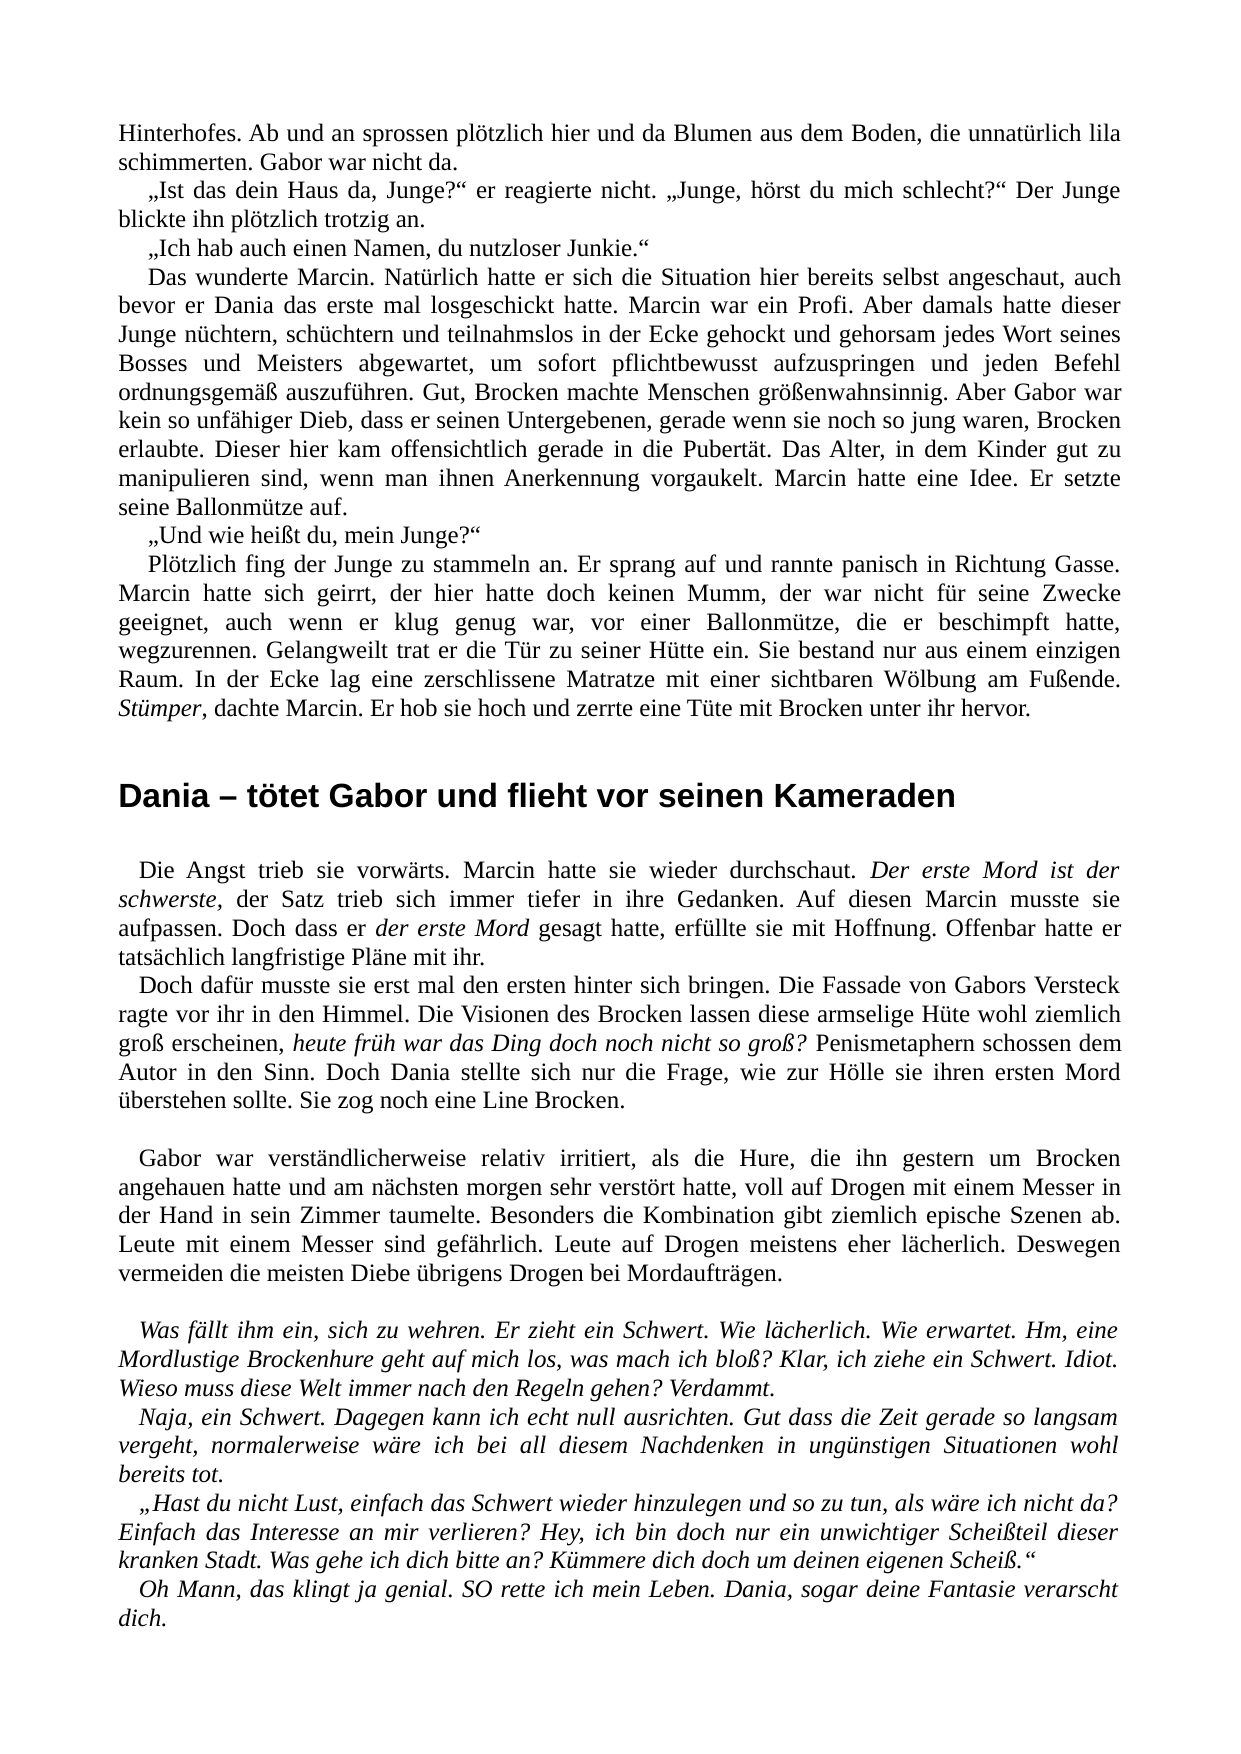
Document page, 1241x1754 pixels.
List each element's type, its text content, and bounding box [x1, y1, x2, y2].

text „Und wie heißt du, mein Junge?“ [118, 521, 1122, 549]
text Oh Mann, das klingt ja genial. SO rette ich mein Leben. Dania, sogar deine Fantasie verarscht dich. [118, 1574, 1122, 1632]
text Hinterhofes. Ab und an sprossen plötzlich hier und da Blumen aus dem Boden, die unnatürlich lila schimmerten. Gabor war nicht da. [118, 118, 1122, 176]
text Was fällt ihm ein, sich zu wehren. Er zieht ein Schwert. Wie lächerlich. Wie erwartet. Hm, eine Mordlustige Brockenhure geht auf mich los, was mach ich bloß? Klar, ich ziehe ein Schwert. Idiot. Wieso muss diese Welt immer nach den Regeln gehen? Verdammt. [118, 1316, 1122, 1402]
text „Ich hab auch einen Namen, du nutzloser Junkie.“ [118, 233, 1122, 262]
text Die Angst trieb sie vorwärts. Marcin hatte sie wieder durchschaut. Der erste Mord ist der schwerste, der Satz trieb sich immer tiefer in ihre Gedanken. Auf diesen Marcin musste sie aufpassen. Doch dass er der erste Mord gesagt hatte, erfüllte sie mit Hoffnung. Offenbar hatte er tatsächlich langfristige Pläne mit ihr. [118, 856, 1122, 971]
text „Hast du nicht Lust, einfach das Schwert wieder hinzulegen und so zu tun, als wäre ich nicht da? Einfach das Interesse an mir verlieren? Hey, ich bin doch nur ein unwichtiger Scheißteil dieser kranken Stadt. Was gehe ich dich bitte an? Kümmere dich doch um deinen eigenen Scheiß.“ [118, 1488, 1122, 1574]
text Das wunderte Marcin. Natürlich hatte er sich die Situation hier bereits selbst angeschaut, auch bevor er Dania das erste mal losgeschickt hatte. Marcin war ein Profi. Aber damals hatte dieser Junge nüchtern, schüchtern und teilnahmslos in der Ecke gehockt und gehorsam jedes Wort seines Bosses und Meisters abgewartet, um sofort pflichtbewusst aufzuspringen und jeden Befehl ordnungsgemäß auszuführen. Gut, Brocken machte Menschen größenwahnsinnig. Aber Gabor war kein so unfähiger Dieb, dass er seinen Untergebenen, gerade wenn sie noch so jung waren, Brocken erlaubte. Dieser hier kam offensichtlich gerade in die Pubertät. Das Alter, in dem Kinder gut zu manipulieren sind, wenn man ihnen Anerkennung vorgaukelt. Marcin hatte eine Idee. Er setzte seine Ballonmütze auf. [118, 262, 1122, 521]
subtitle Dania – tötet Gabor und flieht vor seinen Kameraden [118, 776, 1122, 814]
text „Ist das dein Haus da, Junge?“ er reagierte nicht. „Junge, hörst du mich schlecht?“ Der Junge blickte ihn plötzlich trotzig an. [118, 176, 1122, 233]
text Gabor war verständlicherweise relativ irritiert, als die Hure, die ihn gestern um Brocken angehauen hatte und am nächsten morgen sehr verstört hatte, voll auf Drogen mit einem Messer in der Hand in sein Zimmer taumelte. Besonders die Kombination gibt ziemlich epische Szenen ab. Leute mit einem Messer sind gefährlich. Leute auf Drogen meistens eher lächerlich. Deswegen vermeiden die meisten Diebe übrigens Drogen bei Mordaufträgen. [118, 1143, 1122, 1287]
text Plötzlich fing der Junge zu stammeln an. Er sprang auf und rannte panisch in Richtung Gasse. Marcin hatte sich geirrt, der hier hatte doch keinen Mumm, der war nicht für seine Zwecke geeignet, auch wenn er klug genug war, vor einer Ballonmütze, die er beschimpft hatte, wegzurennen. Gelangweilt trat er die Tür zu seiner Hütte ein. Sie bestand nur aus einem einzigen Raum. In der Ecke lag eine zerschlissene Matratze mit einer sichtbaren Wölbung am Fußende. Stümper, dachte Marcin. Er hob sie hoch und zerrte eine Tüte mit Brocken unter ihr hervor. [118, 549, 1122, 722]
text Naja, ein Schwert. Dagegen kann ich echt null ausrichten. Gut dass die Zeit gerade so langsam vergeht, normalerweise wäre ich bei all diesem Nachdenken in ungünstigen Situationen wohl bereits tot. [118, 1402, 1122, 1488]
text Doch dafür musste sie erst mal den ersten hinter sich bringen. Die Fassade von Gabors Versteck ragte vor ihr in den Himmel. Die Visionen des Brocken lassen diese armselige Hüte wohl ziemlich groß erscheinen, heute früh war das Ding doch noch nicht so groß? Penismetaphern schossen dem Autor in den Sinn. Doch Dania stellte sich nur die Frage, wie zur Hölle sie ihren ersten Mord überstehen sollte. Sie zog noch eine Line Brocken. [118, 971, 1122, 1114]
